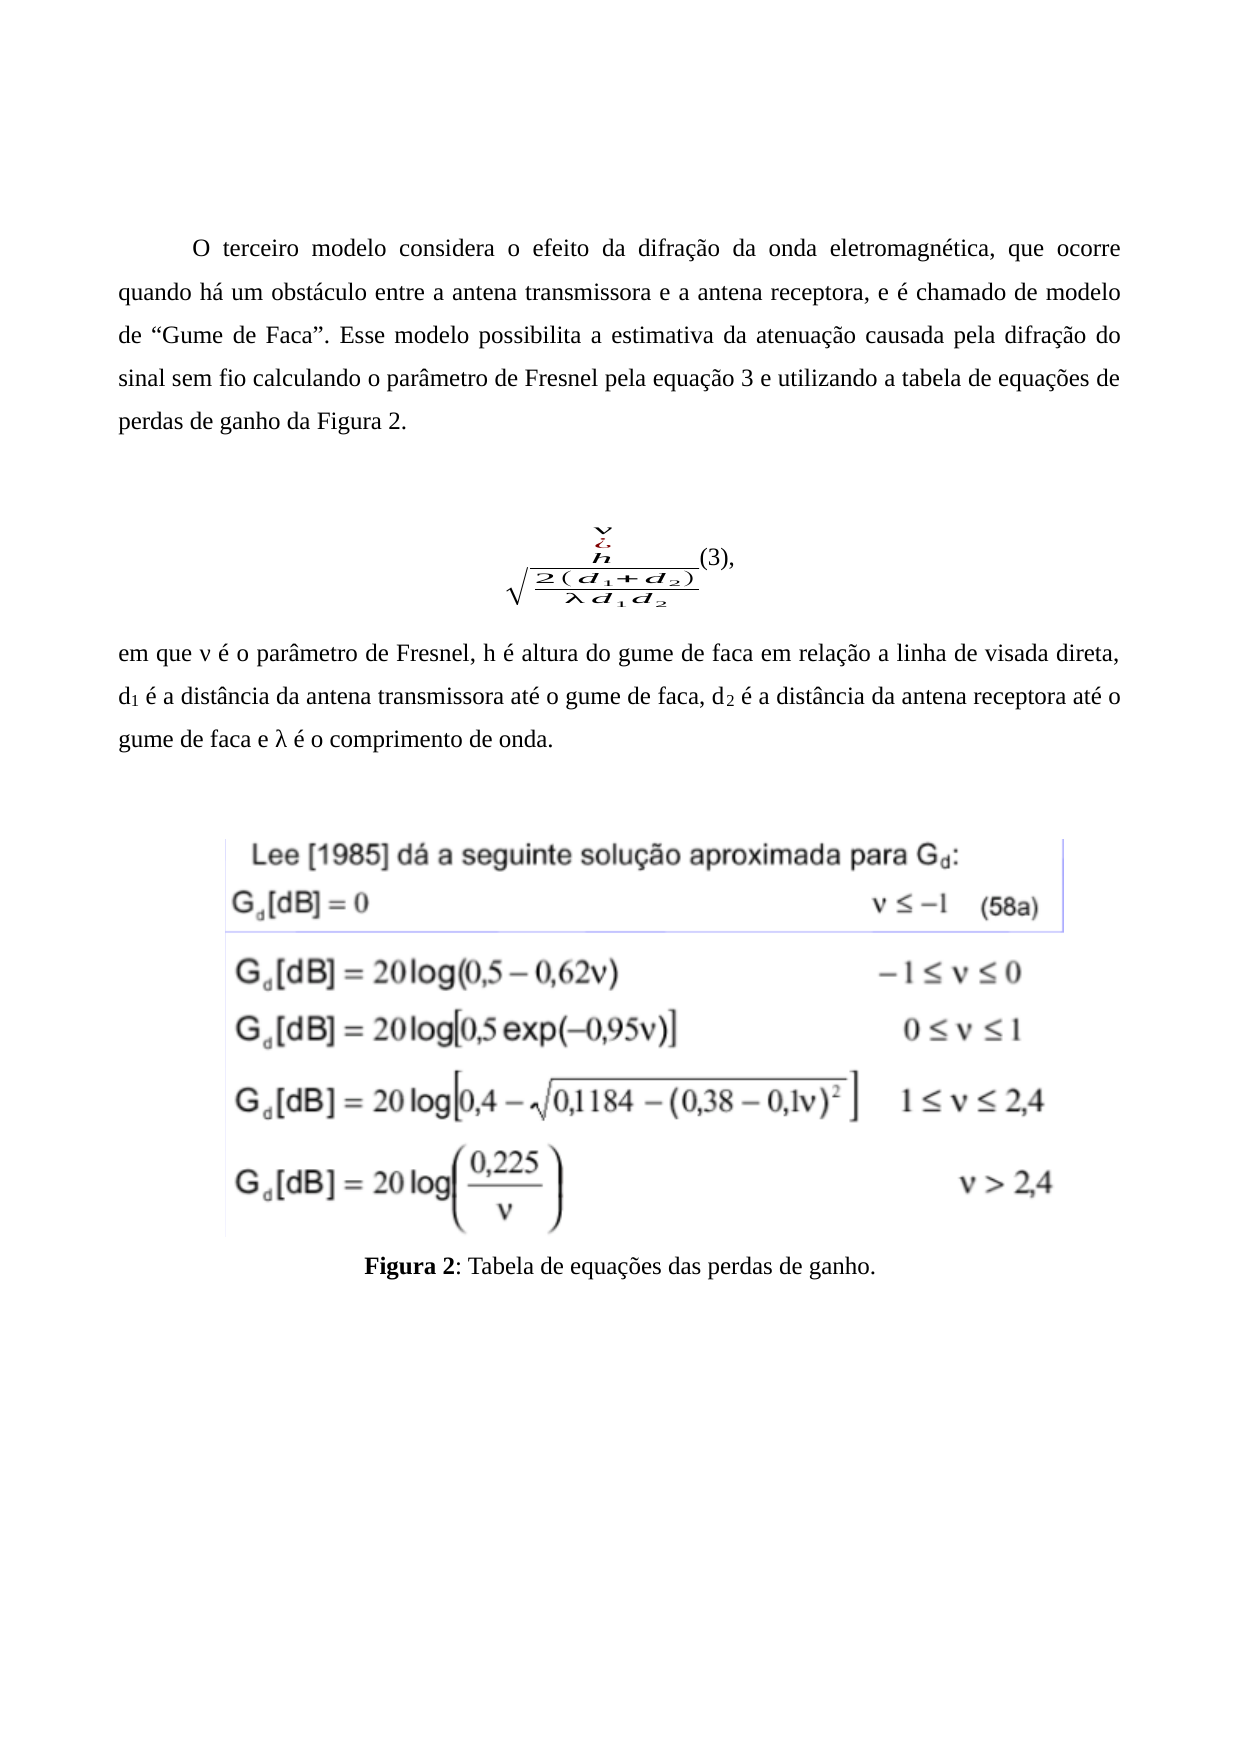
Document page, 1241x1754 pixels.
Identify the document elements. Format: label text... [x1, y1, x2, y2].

text O terceiro modelo considera o efeito da difração da onda eletromagnética, que ocorre quando há um obstáculo entre a antena transmissora e a antena receptora, e é chamado de modelo de “Gume de Faca”. Esse modelo possibilita a estimativa da atenuação causada pela difração do sinal sem fio calculando o parâmetro de Fresnel pela equação 3 e utilizando a tabela de equações de perdas de ganho da Figura 2. [118, 233, 1122, 435]
text (3), [118, 521, 1122, 609]
text em que ν é o parâmetro de Fresnel, h é altura do gume de faca em relação a linha de visada direta, d1 é a distância da antena transmissora até o gume de faca, d2 é a distância da antena receptora até o gume de faca e λ é o comprimento de onda. [118, 638, 1122, 753]
text Figura 2: Tabela de equações das perdas de ganho. [118, 839, 1122, 1279]
